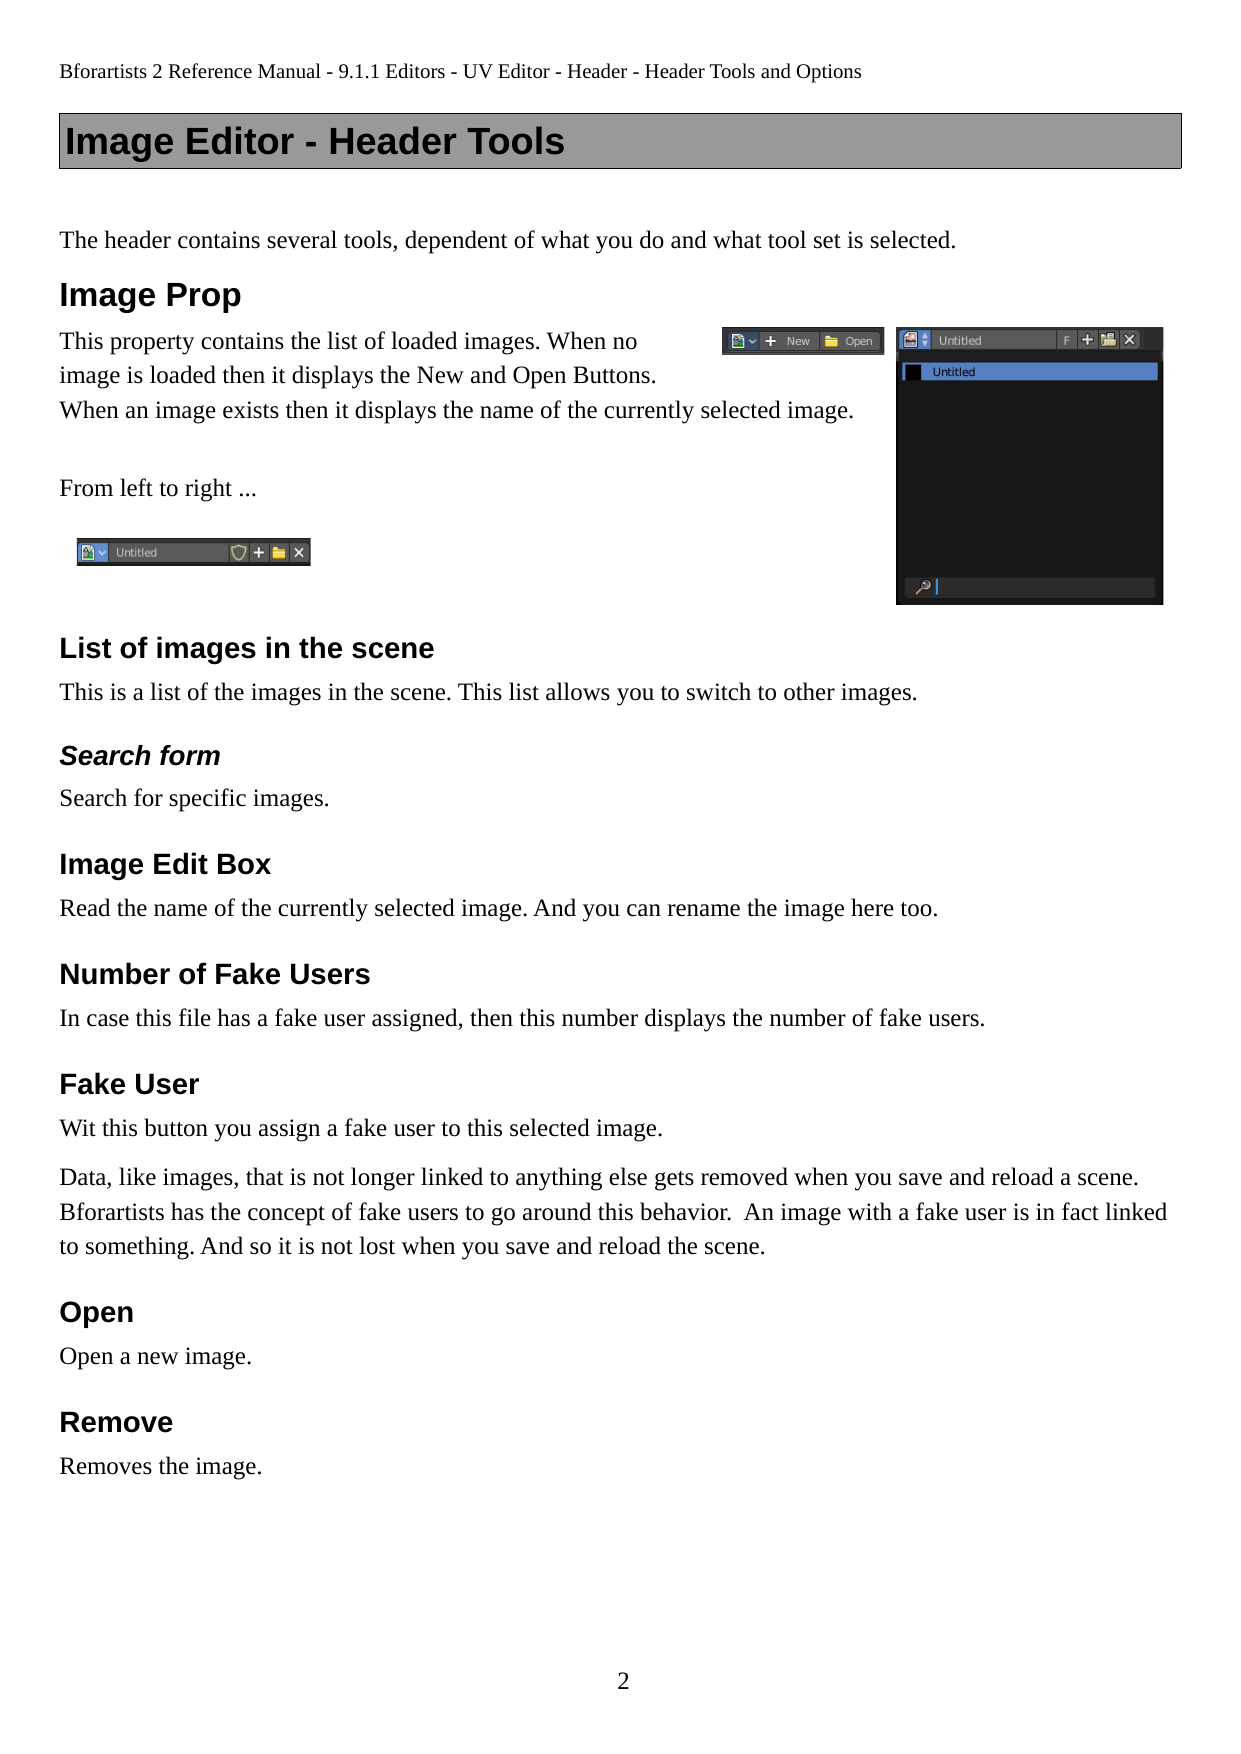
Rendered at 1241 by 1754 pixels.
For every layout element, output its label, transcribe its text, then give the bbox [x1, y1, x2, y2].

picture [76, 538, 311, 566]
table_header Image Editor - Header Tools [60, 114, 1181, 168]
text This property contains the list of loaded images. When no image is loaded then it displays the New and Open Buttons. When an image exists then it displays the name of the currently selected image. [59, 326, 1181, 424]
text In case this file has a fake user assigned, then this number displays the number of fake users. [59, 1003, 1181, 1032]
subtitle List of images in the scene [59, 631, 1181, 665]
subtitle Number of Fake Users [59, 957, 1181, 991]
text Read the name of the currently selected image. And you can rename the image here too. [59, 893, 1181, 922]
subtitle Fake User [59, 1067, 1181, 1101]
subtitle Open [59, 1295, 1181, 1328]
text [1164, 473, 1181, 502]
text Open a new image. [59, 1341, 1181, 1370]
text The header contains several tools, dependent of what you do and what tool set is selected. [59, 225, 1181, 254]
subtitle Search form [59, 739, 1181, 771]
text Wit this button you assign a fake user to this selected image. [59, 1113, 1181, 1142]
subtitle Image Prop [59, 275, 1181, 314]
text Data, like images, that is not longer linked to anything else gets removed when you save and reload a scene. Bforartists has the concept of fake users to go around this behavior. An image with a fake user is in fact linked to something. And so it is not lost when you save and reload the scene. [59, 1162, 1181, 1260]
picture [722, 327, 885, 355]
text This is a list of the images in the scene. This list allows you to switch to other images. [59, 677, 1181, 706]
text Search for specific images. [59, 783, 1181, 812]
picture [896, 327, 1164, 605]
text From left to right ... [59, 473, 896, 502]
subtitle Image Edit Box [59, 847, 1181, 881]
text Removes the image. [59, 1451, 1181, 1480]
subtitle Remove [59, 1405, 1181, 1438]
